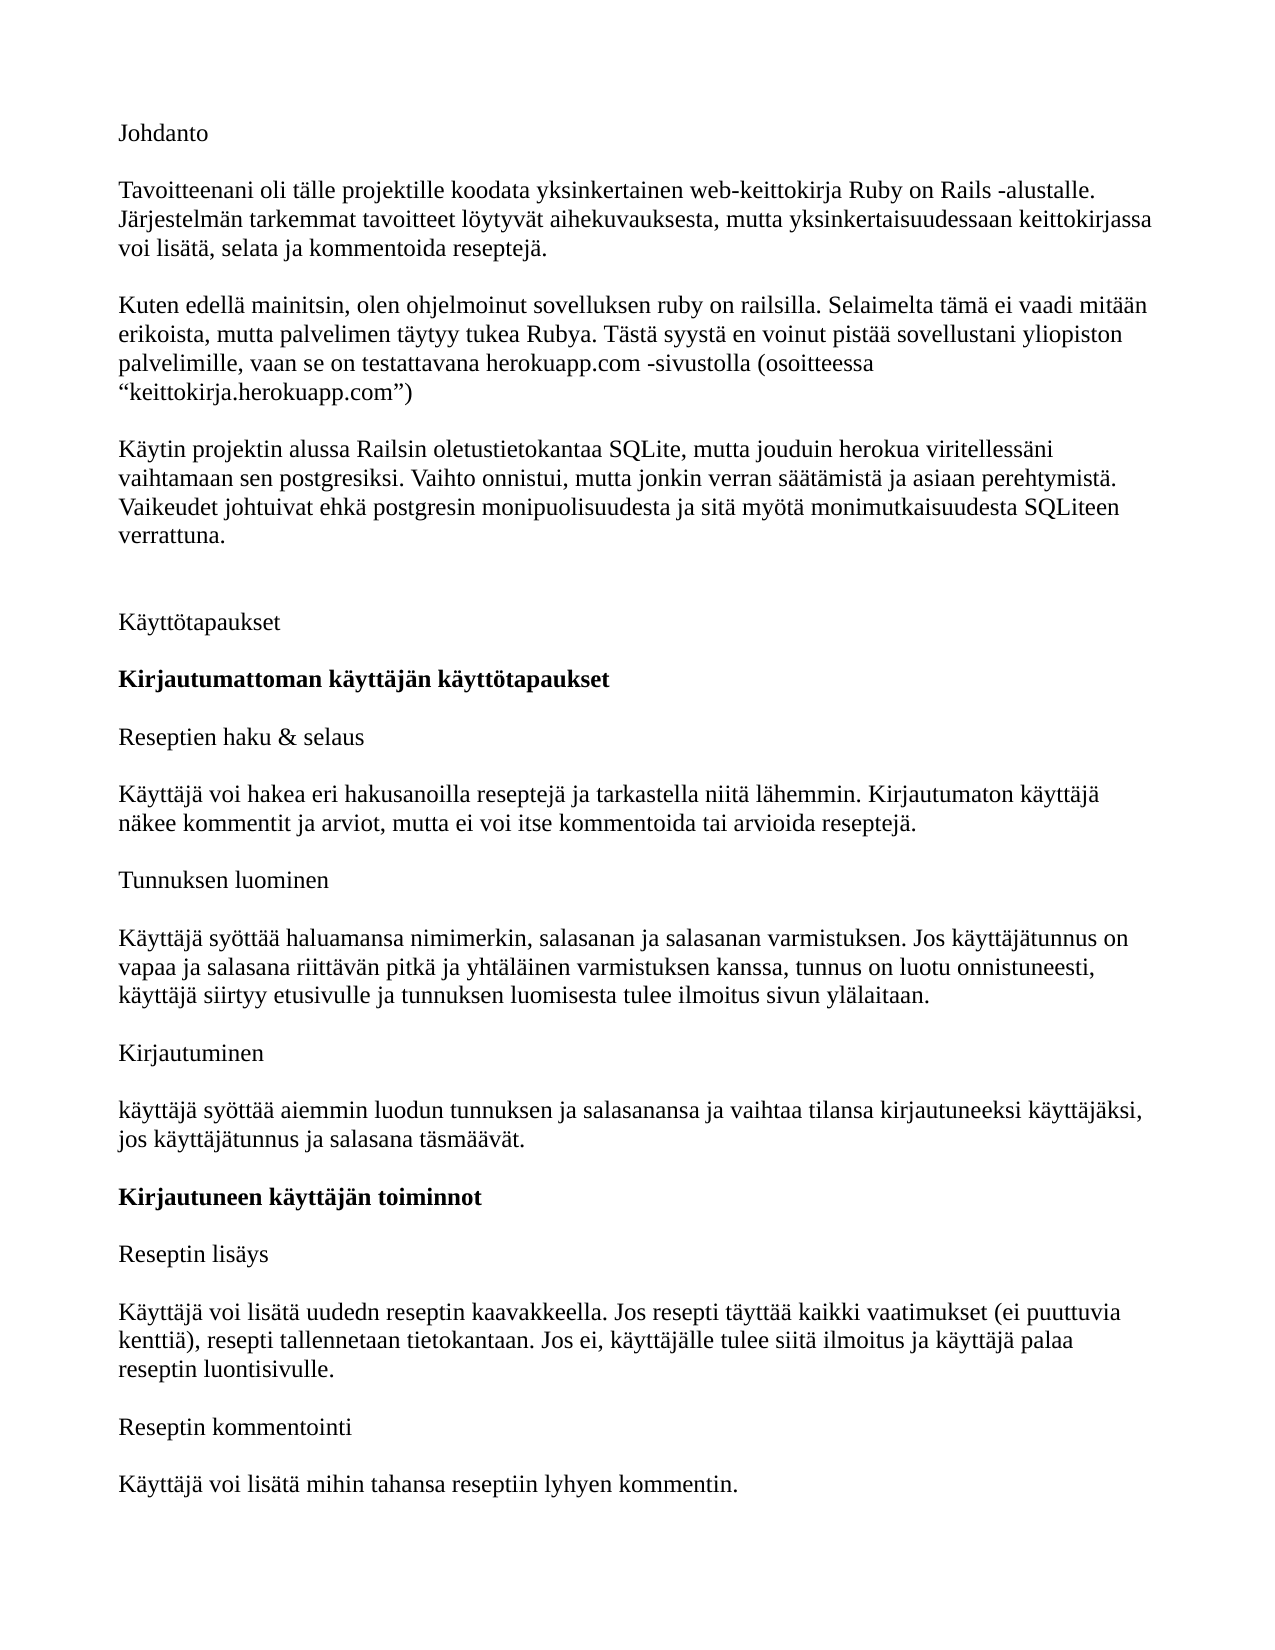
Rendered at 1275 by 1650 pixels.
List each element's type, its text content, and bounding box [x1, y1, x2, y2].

text Kirjautuminen [118, 1038, 1157, 1067]
text Reseptin lisäys [118, 1239, 1157, 1268]
text Kirjautumattoman käyttäjän käyttötapaukset [118, 664, 1157, 693]
text Käyttäjä voi hakea eri hakusanoilla reseptejä ja tarkastella niitä lähemmin. Kirjautumaton käyttäjä näkee kommentit ja arviot, mutta ei voi itse kommentoida tai arvioida reseptejä. [118, 779, 1157, 837]
text Käyttötapaukset [118, 607, 1157, 636]
text Reseptin kommentointi [118, 1412, 1157, 1441]
text Reseptien haku & selaus [118, 722, 1157, 751]
text Käyttäjä voi lisätä uudedn reseptin kaavakkeella. Jos resepti täyttää kaikki vaatimukset (ei puuttuvia kenttiä), resepti tallennetaan tietokantaan. Jos ei, käyttäjälle tulee siitä ilmoitus ja käyttäjä palaa reseptin luontisivulle. [118, 1297, 1157, 1383]
text Käytin projektin alussa Railsin oletustietokantaa SQLite, mutta jouduin herokua viritellessäni vaihtamaan sen postgresiksi. Vaihto onnistui, mutta jonkin verran säätämistä ja asiaan perehtymistä. Vaikeudet johtuivat ehkä postgresin monipuolisuudesta ja sitä myötä monimutkaisuudesta SQLiteen verrattuna. [118, 434, 1157, 549]
text Kuten edellä mainitsin, olen ohjelmoinut sovelluksen ruby on railsilla. Selaimelta tämä ei vaadi mitään erikoista, mutta palvelimen täytyy tukea Rubya. Tästä syystä en voinut pistää sovellustani yliopiston palvelimille, vaan se on testattavana herokuapp.com -sivustolla (osoitteessa “keittokirja.herokuapp.com”) [118, 291, 1157, 406]
text Käyttäjä syöttää haluamansa nimimerkin, salasanan ja salasanan varmistuksen. Jos käyttäjätunnus on vapaa ja salasana riittävän pitkä ja yhtäläinen varmistuksen kanssa, tunnus on luotu onnistuneesti, käyttäjä siirtyy etusivulle ja tunnuksen luomisesta tulee ilmoitus sivun ylälaitaan. [118, 923, 1157, 1009]
text Kirjautuneen käyttäjän toiminnot [118, 1182, 1157, 1211]
text käyttäjä syöttää aiemmin luodun tunnuksen ja salasanansa ja vaihtaa tilansa kirjautuneeksi käyttäjäksi, jos käyttäjätunnus ja salasana täsmäävät. [118, 1096, 1157, 1153]
text Tavoitteenani oli tälle projektille koodata yksinkertainen web-keittokirja Ruby on Rails -alustalle. Järjestelmän tarkemmat tavoitteet löytyvät aihekuvauksesta, mutta yksinkertaisuudessaan keittokirjassa voi lisätä, selata ja kommentoida reseptejä. [118, 176, 1157, 262]
text Tunnuksen luominen [118, 866, 1157, 894]
text Johdanto [118, 118, 1157, 147]
text Käyttäjä voi lisätä mihin tahansa reseptiin lyhyen kommentin. [118, 1469, 1157, 1498]
